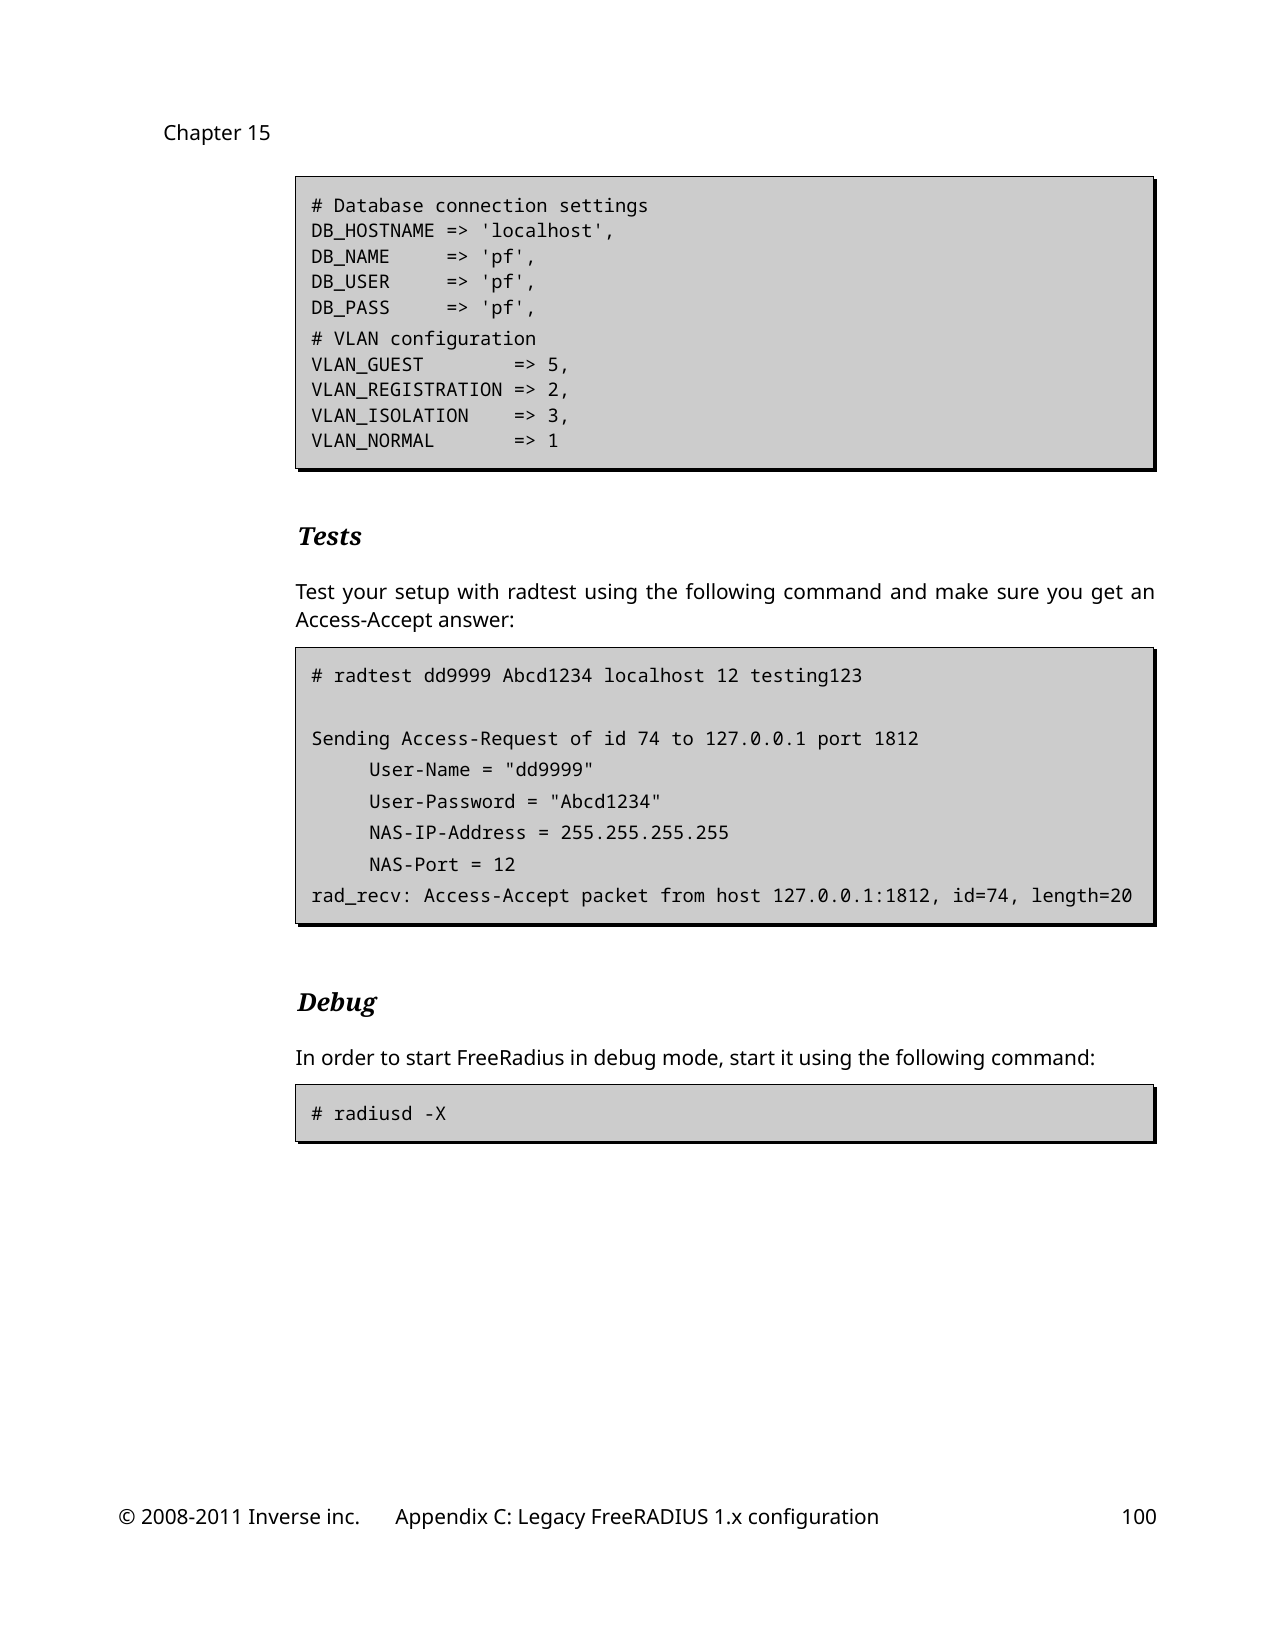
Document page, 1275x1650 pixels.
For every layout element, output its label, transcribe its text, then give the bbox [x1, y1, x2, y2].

text Sending Access-Request of id 74 to 127.0.0.1 port 1812 [296, 709, 1153, 741]
text User-Password = "Abcd1234" [296, 772, 1153, 804]
text NAS-Port = 12 [296, 835, 1153, 867]
text rad_recv: Access-Accept packet from host 127.0.0.1:1812, id=74, length=20 [296, 867, 1153, 923]
text # VLAN configuration VLAN_GUEST => 5, VLAN_REGISTRATION => 2, VLAN_ISOLATION => 3, VLAN_NORMAL => 1 [296, 309, 1153, 468]
text # Database connection settings DB_HOSTNAME => 'localhost', DB_NAME => 'pf', DB_USER => 'pf', DB_PASS => 'pf', [296, 177, 1153, 309]
subtitle Debug [260, 985, 1157, 1019]
text # radiusd -X [296, 1085, 1153, 1141]
text NAS-IP-Address = 255.255.255.255 [296, 804, 1153, 835]
text # radtest dd9999 Abcd1234 localhost 12 testing123 [296, 648, 1153, 678]
text User-Name = "dd9999" [296, 741, 1153, 772]
text In order to start FreeRadius in debug mode, start it using the following command: [295, 1043, 1157, 1072]
text Test your setup with radtest using the following command and make sure you get an Access-Accept answer: [295, 577, 1157, 634]
subtitle Tests [260, 519, 1157, 552]
